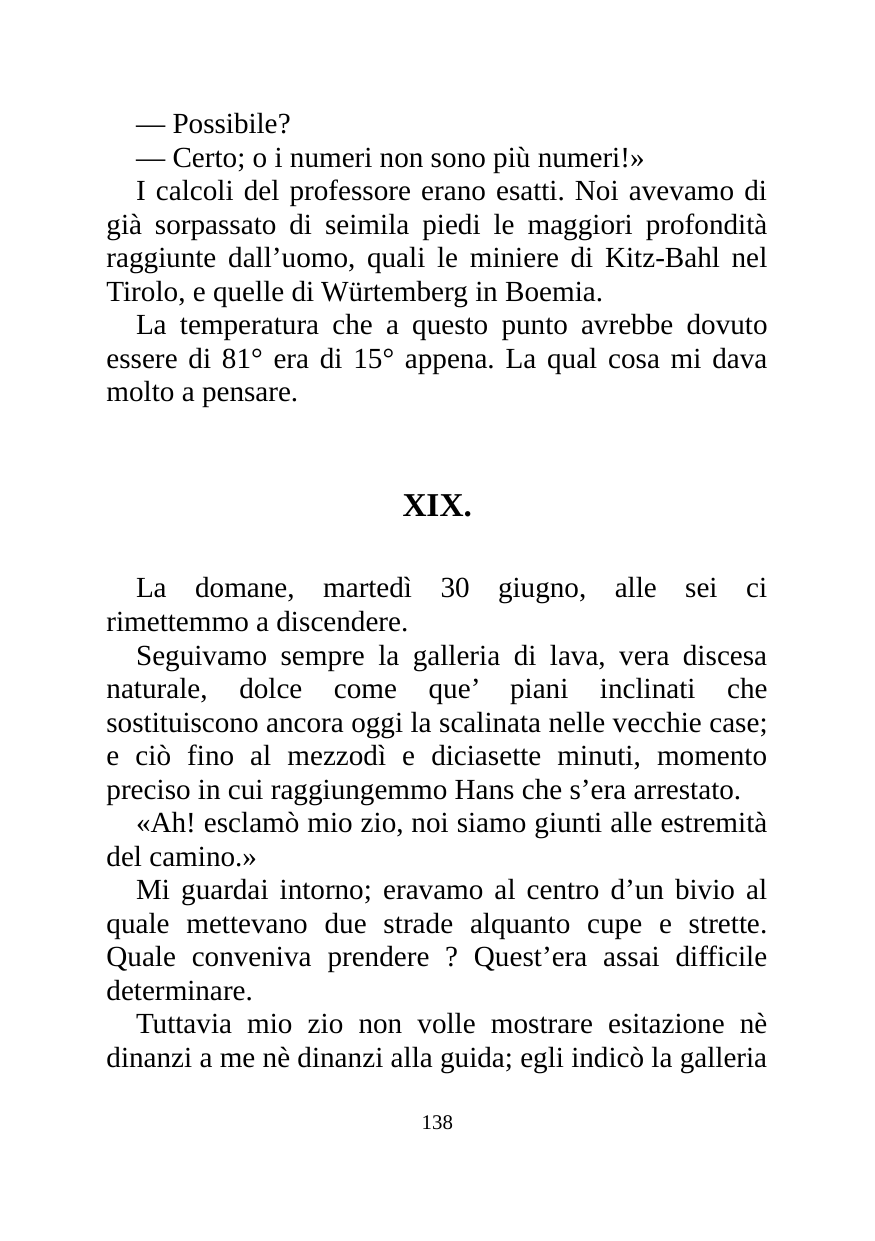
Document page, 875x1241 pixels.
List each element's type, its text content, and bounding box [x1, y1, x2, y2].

text Mi guardai intorno; eravamo al centro d’un bivio al quale mettevano due strade alquanto cupe e strette. Quale conveniva prendere ? Quest’era assai difficile determinare. [106, 872, 768, 1007]
text I calcoli del professore erano esatti. Noi avevamo di già sorpassato di seimila piedi le maggiori profondità raggiunte dall’uomo, quali le miniere di Kitz-Bahl nel Tirolo, e quelle di Würtemberg in Boemia. [106, 173, 768, 307]
text «Ah! esclamò mio zio, noi siamo giunti alle estremità del camino.» [106, 805, 768, 872]
text Seguivamo sempre la galleria di lava, vera discesa naturale, dolce come que’ piani inclinati che sostituiscono ancora oggi la scalinata nelle vecchie case; e ciò fino al mezzodì e diciasette minuti, momento preciso in cui raggiungemmo Hans che s’era arrestato. [106, 638, 768, 805]
text — Certo; o i numeri non sono più numeri!» [106, 140, 768, 173]
text — Possibile? [106, 106, 768, 140]
text La domane, martedì 30 giugno, alle sei ci rimettemmo a discendere. [106, 571, 768, 638]
text Tuttavia mio zio non volle mostrare esitazione nè dinanzi a me nè dinanzi alla guida; egli indicò la galleria [106, 1007, 768, 1074]
subtitle XIX. [106, 485, 768, 523]
text La temperatura che a questo punto avrebbe dovuto essere di 81° era di 15° appena. La qual cosa mi dava molto a pensare. [106, 307, 768, 408]
